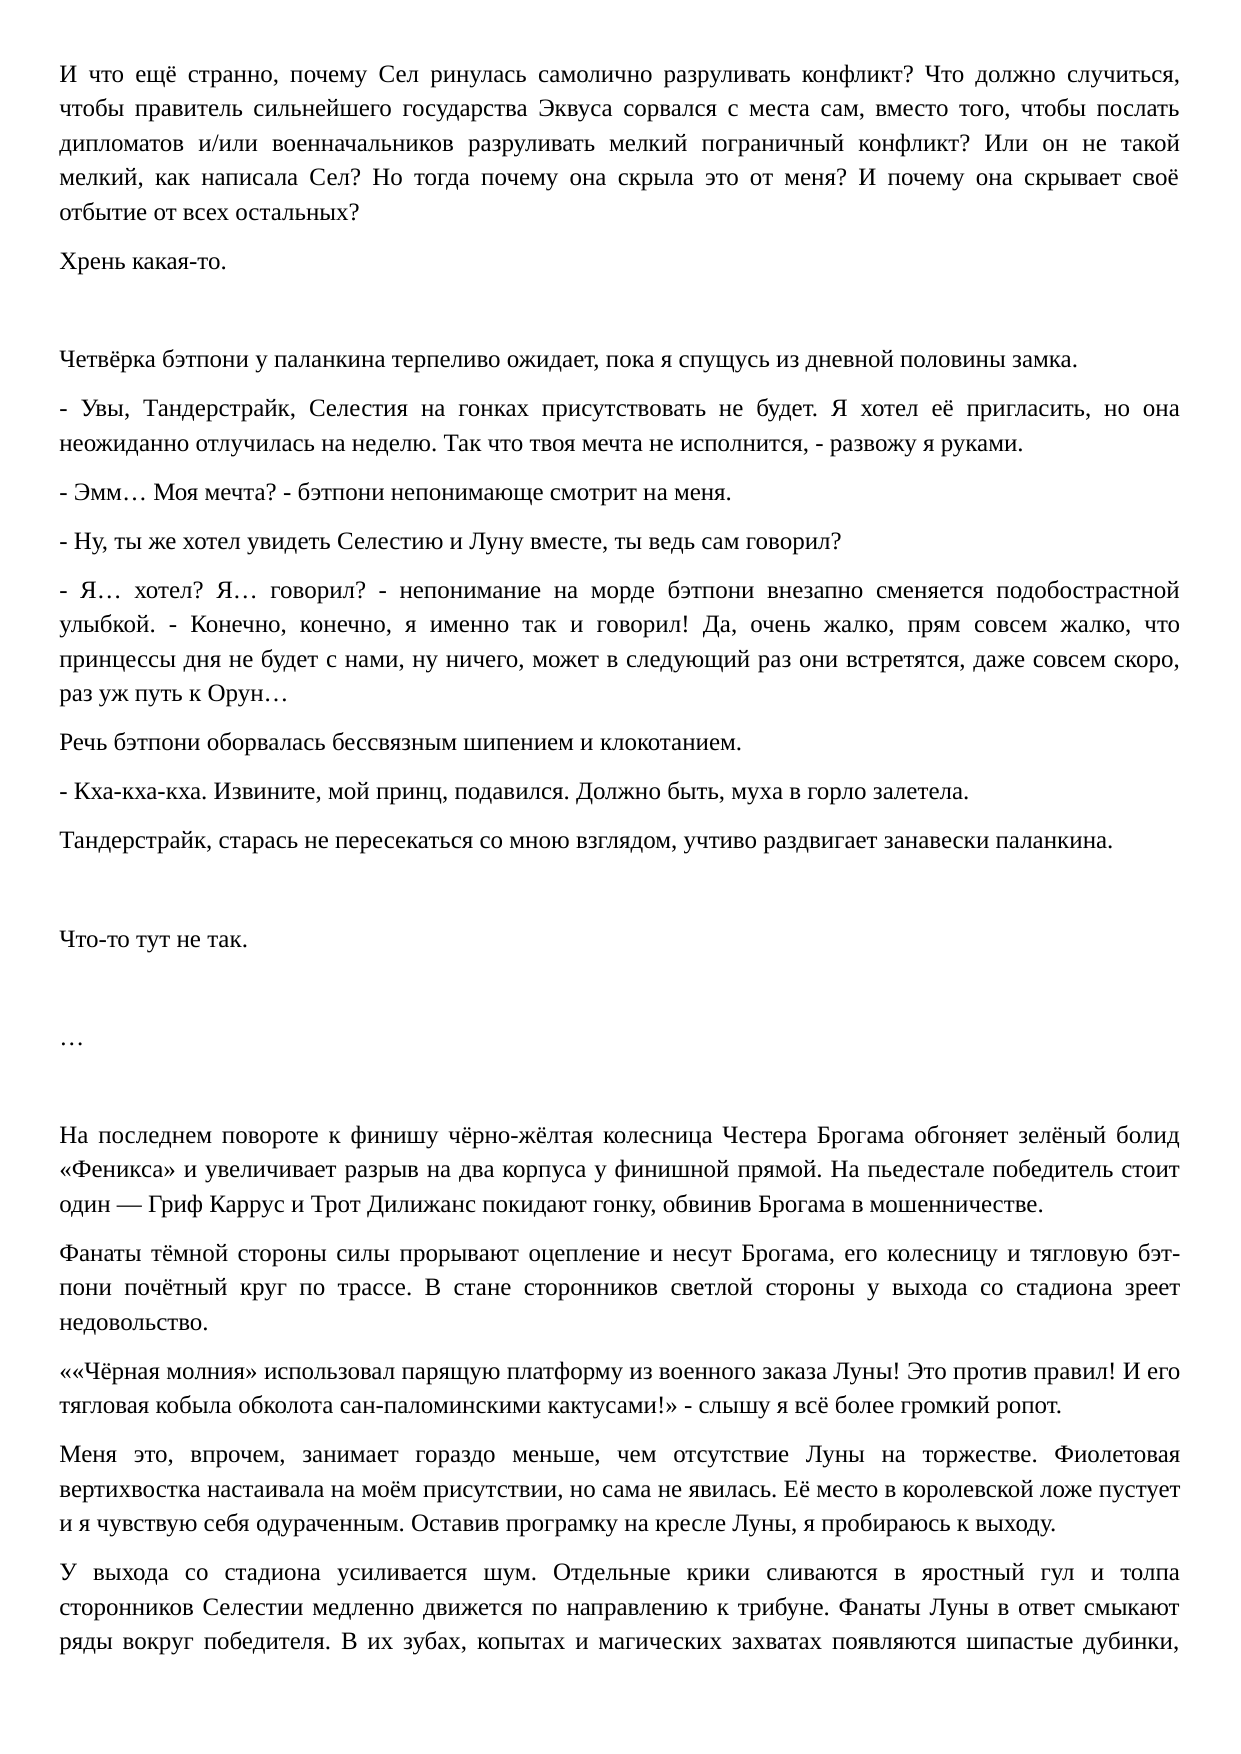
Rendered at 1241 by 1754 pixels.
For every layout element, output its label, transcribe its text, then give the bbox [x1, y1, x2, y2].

text - Кха-кха-кха. Извините, мой принц, подавился. Должно быть, муха в горло залетела. [59, 776, 1181, 805]
text Тандерстрайк, старась не пересекаться со мною взглядом, учтиво раздвигает занавески паланкина. [59, 826, 1181, 854]
text Речь бэтпони оборвалась бессвязным шипением и клокотанием. [59, 727, 1181, 756]
text Четвёрка бэтпони у паланкина терпеливо ожидает, пока я спущусь из дневной половины замка. [59, 344, 1181, 373]
text - Ну, ты же хотел увидеть Селестию и Луну вместе, ты ведь сам говорил? [59, 526, 1181, 554]
text Что-то тут не так. [59, 924, 1181, 952]
text И что ещё странно, почему Сел ринулась самолично разруливать конфликт? Что должно случиться, чтобы правитель сильнейшего государства Эквуса сорвался с места сам, вместо того, чтобы послать дипломатов и/или военначальников разруливать мелкий пограничный конфликт? Или он не такой мелкий, как написала Сел? Но тогда почему она скрыла это от меня? И почему она скрывает своё отбытие от всех остальных? [59, 59, 1181, 226]
text ««Чёрная молния» использовал парящую платформу из военного заказа Луны! Это против правил! И его тягловая кобыла обколота сан-паломинскими кактусами!» - слышу я всё более громкий ропот. [59, 1356, 1181, 1419]
text Меня это, впрочем, занимает гораздо меньше, чем отсутствие Луны на торжестве. Фиолетовая вертихвостка настаивала на моём присутствии, но сама не явилась. Её место в королевской ложе пустует и я чувствую себя одураченным. Оставив програмку на кресле Луны, я пробираюсь к выходу. [59, 1439, 1181, 1537]
text У выхода со стадиона усиливается шум. Отдельные крики сливаются в яростный гул и толпа сторонников Селестии медленно движется по направлению к трибуне. Фанаты Луны в ответ смыкают ряды вокруг победителя. В их зубах, копытах и магических захватах появляются шипастые дубинки, [59, 1557, 1181, 1655]
text - Увы, Тандерстрайк, Селестия на гонках присутствовать не будет. Я хотел её пригласить, но она неожиданно отлучилась на неделю. Так что твоя мечта не исполнится, - развожу я руками. [59, 393, 1181, 456]
text … [59, 1022, 1181, 1051]
text Хрень какая-то. [59, 246, 1181, 275]
text Фанаты тёмной стороны силы прорывают оцепление и несут Брогама, его колесницу и тягловую бэт-пони почётный круг по трассе. В стане сторонников светлой стороны у выхода со стадиона зреет недовольство. [59, 1238, 1181, 1336]
text - Эмм… Моя мечта? - бэтпони непонимающе смотрит на меня. [59, 477, 1181, 506]
text На последнем повороте к финишу чёрно-жёлтая колесница Честера Брогама обгоняет зелёный болид «Феникса» и увеличивает разрыв на два корпуса у финишной прямой. На пьедестале победитель стоит один — Гриф Каррус и Трот Дилижанс покидают гонку, обвинив Брогама в мошенничестве. [59, 1120, 1181, 1218]
text - Я… хотел? Я… говорил? - непонимание на морде бэтпони внезапно сменяется подобострастной улыбкой. - Конечно, конечно, я именно так и говорил! Да, очень жалко, прям совсем жалко, что принцессы дня не будет с нами, ну ничего, может в следующий раз они встретятся, даже совсем скоро, раз уж путь к Орун… [59, 575, 1181, 707]
